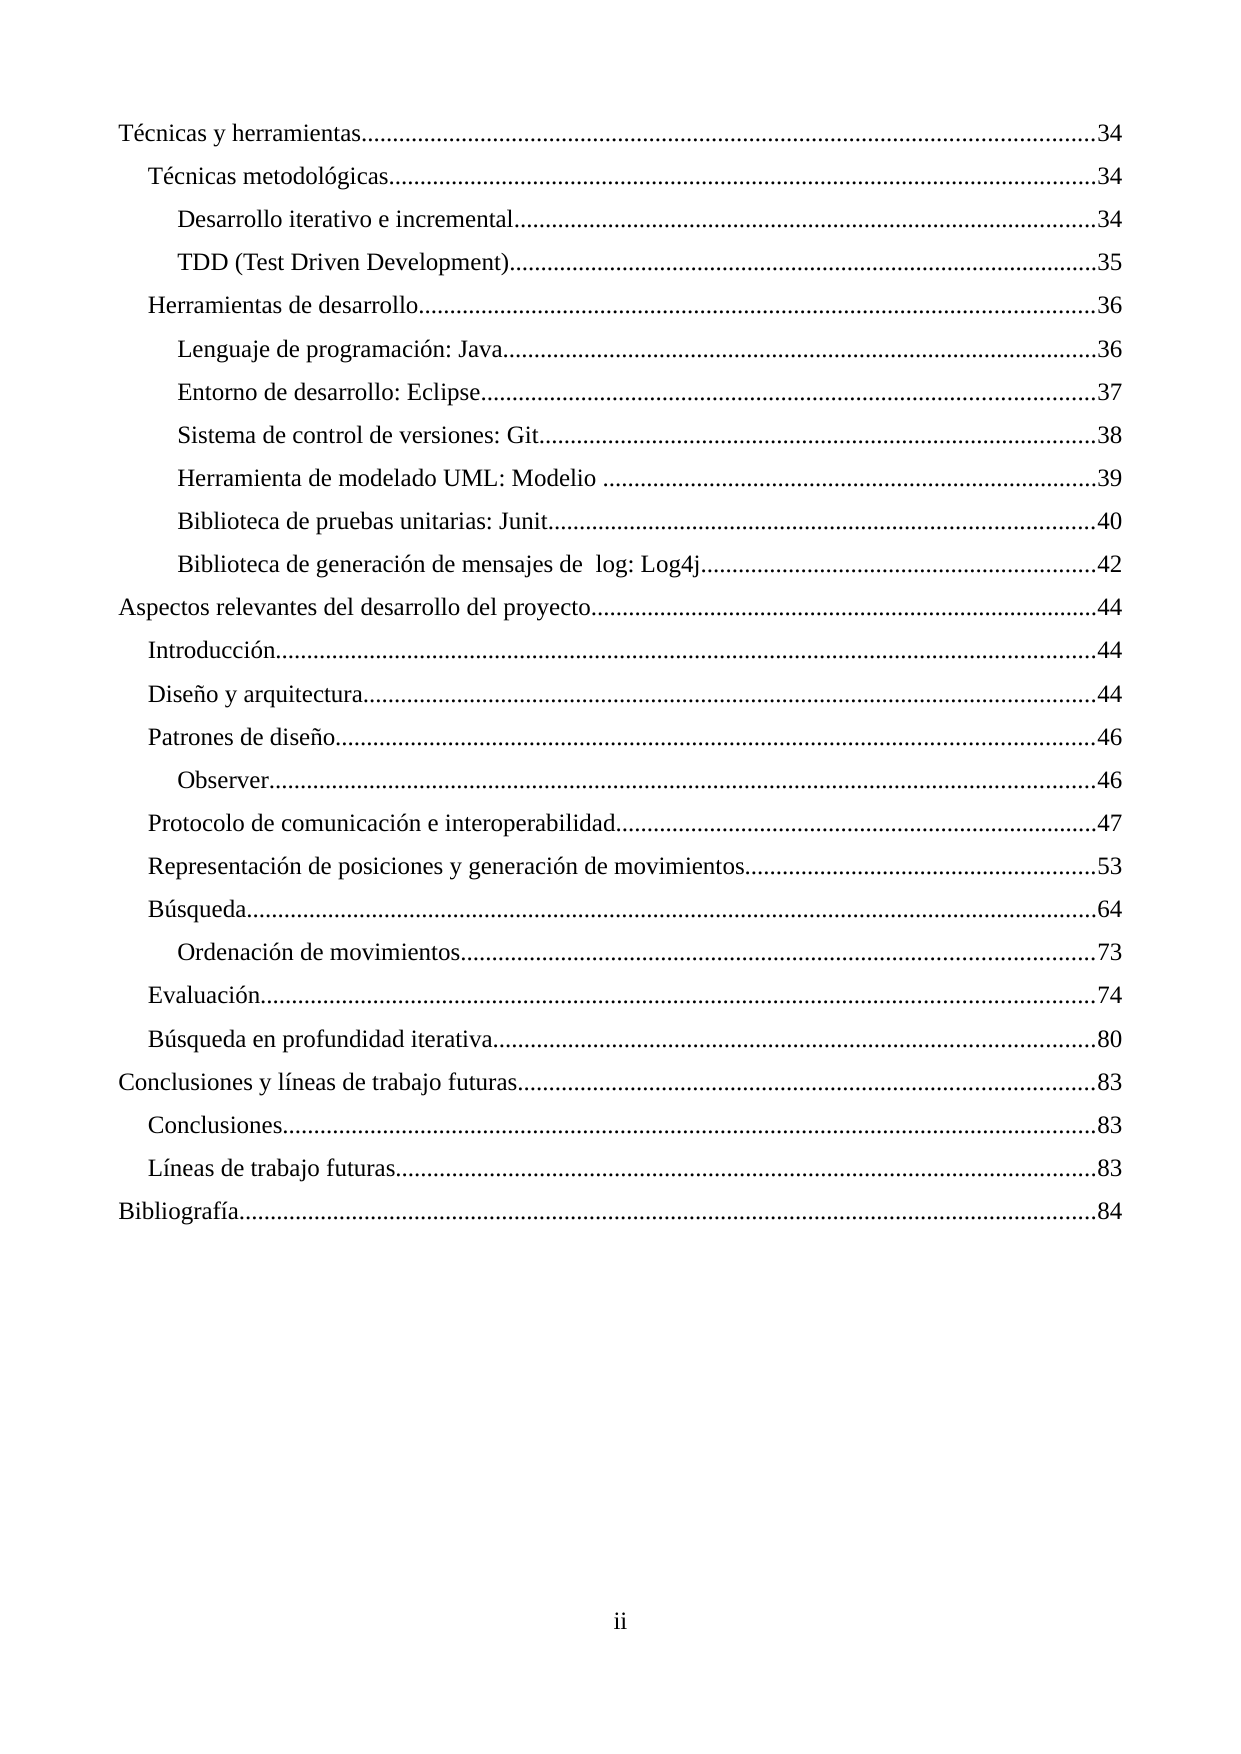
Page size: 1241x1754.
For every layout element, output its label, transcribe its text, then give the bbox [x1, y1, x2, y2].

text Búsqueda 64 [148, 894, 1122, 923]
text Lenguaje de programación: Java 36 [177, 334, 1122, 362]
text Líneas de trabajo futuras 83 [148, 1153, 1122, 1182]
text Aspectos relevantes del desarrollo del proyecto 44 [118, 592, 1122, 621]
text Patrones de diseño 46 [148, 722, 1122, 751]
text Biblioteca de generación de mensajes de log: Log4j 42 [177, 549, 1122, 578]
text Evaluación 74 [148, 981, 1122, 1009]
text Conclusiones y líneas de trabajo futuras 83 [118, 1067, 1122, 1096]
text Protocolo de comunicación e interoperabilidad 47 [148, 808, 1122, 837]
text Ordenación de movimientos 73 [177, 937, 1122, 966]
text Biblioteca de pruebas unitarias: Junit 40 [177, 506, 1122, 535]
text Técnicas y herramientas 34 [118, 118, 1122, 147]
text Conclusiones 83 [148, 1110, 1122, 1139]
text Representación de posiciones y generación de movimientos. 53 [148, 851, 1122, 880]
text Observer 46 [177, 765, 1122, 794]
text Sistema de control de versiones: Git 38 [177, 420, 1122, 449]
text Bibliografía 84 [118, 1196, 1122, 1225]
text Desarrollo iterativo e incremental 34 [177, 204, 1122, 233]
text Herramientas de desarrollo 36 [148, 291, 1122, 319]
text Herramienta de modelado UML: Modelio 39 [177, 463, 1122, 492]
text Diseño y arquitectura 44 [148, 679, 1122, 707]
text Búsqueda en profundidad iterativa 80 [148, 1024, 1122, 1052]
text Introducción 44 [148, 636, 1122, 664]
text Entorno de desarrollo: Eclipse 37 [177, 377, 1122, 406]
text Técnicas metodológicas 34 [148, 161, 1122, 190]
text TDD (Test Driven Development) 35 [177, 247, 1122, 276]
